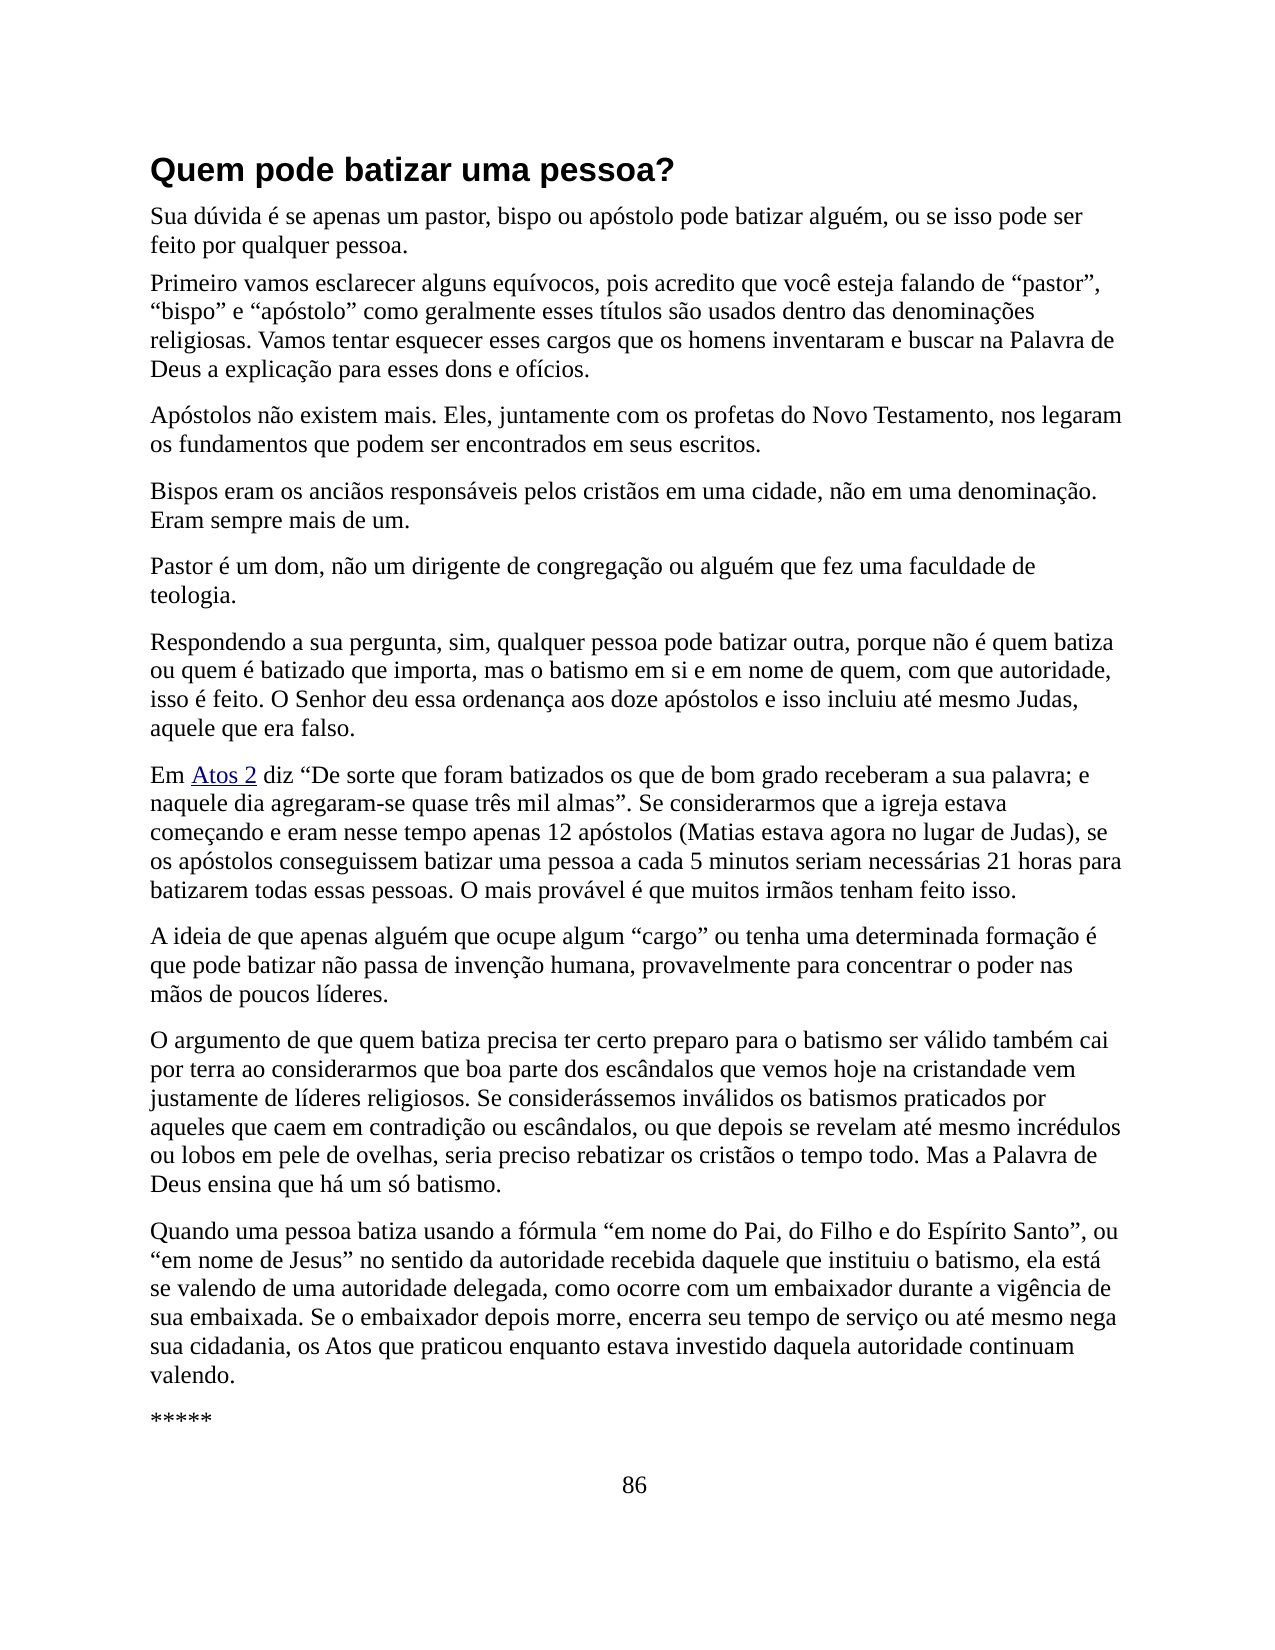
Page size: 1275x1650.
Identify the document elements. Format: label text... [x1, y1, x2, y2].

text Sua dúvida é se apenas um pastor, bispo ou apóstolo pode batizar alguém, ou se isso pode ser feito por qualquer pessoa. [150, 201, 1125, 259]
text ***** [150, 1406, 1125, 1435]
text O argumento de que quem batiza precisa ter certo preparo para o batismo ser válido também cai por terra ao considerarmos que boa parte dos escândalos que vemos hoje na cristandade vem justamente de líderes religiosos. Se considerássemos inválidos os batismos praticados por aqueles que caem em contradição ou escândalos, ou que depois se revelam até mesmo incrédulos ou lobos em pele de ovelhas, seria preciso rebatizar os cristãos o tempo todo. Mas a Palavra de Deus ensina que há um só batismo. [150, 1026, 1125, 1198]
subtitle Quem pode batizar uma pessoa? [150, 150, 1125, 189]
text A ideia de que apenas alguém que ocupe algum “cargo” ou tenha uma determinada formação é que pode batizar não passa de invenção humana, provavelmente para concentrar o poder nas mãos de poucos líderes. [150, 921, 1125, 1008]
text Respondendo a sua pergunta, sim, qualquer pessoa pode batizar outra, porque não é quem batiza ou quem é batizado que importa, mas o batismo em si e em nome de quem, com que autoridade, isso é feito. O Senhor deu essa ordenança aos doze apóstolos e isso incluiu até mesmo Judas, aquele que era falso. [150, 627, 1125, 742]
text Pastor é um dom, não um dirigente de congregação ou alguém que fez uma faculdade de teologia. [150, 551, 1125, 609]
text Primeiro vamos esclarecer alguns equívocos, pois acredito que você esteja falando de “pastor”, “bispo” e “apóstolo” como geralmente esses títulos são usados dentro das denominações religiosas. Vamos tentar esquecer esses cargos que os homens inventaram e buscar na Palavra de Deus a explicação para esses dons e ofícios. [150, 268, 1125, 383]
text Quando uma pessoa batiza usando a fórmula “em nome do Pai, do Filho e do Espírito Santo”, ou “em nome de Jesus” no sentido da autoridade recebida daquele que instituiu o batismo, ela está se valendo de uma autoridade delegada, como ocorre com um embaixador durante a vigência de sua embaixada. Se o embaixador depois morre, encerra seu tempo de serviço ou até mesmo nega sua cidadania, os Atos que praticou enquanto estava investido daquela autoridade continuam valendo. [150, 1216, 1125, 1388]
text Apóstolos não existem mais. Eles, juntamente com os profetas do Novo Testamento, nos legaram os fundamentos que podem ser encontrados em seus escritos. [150, 401, 1125, 458]
text Bispos eram os anciãos responsáveis pelos cristãos em uma cidade, não em uma denominação. Eram sempre mais de um. [150, 476, 1125, 533]
text Em Atos 2 diz “De sorte que foram batizados os que de bom grado receberam a sua palavra; e naquele dia agregaram-se quase três mil almas”. Se considerarmos que a igreja estava começando e eram nesse tempo apenas 12 apóstolos (Matias estava agora no lugar de Judas), se os apóstolos conseguissem batizar uma pessoa a cada 5 minutos seriam necessárias 21 horas para batizarem todas essas pessoas. O mais provável é que muitos irmãos tenham feito isso. [150, 760, 1125, 903]
